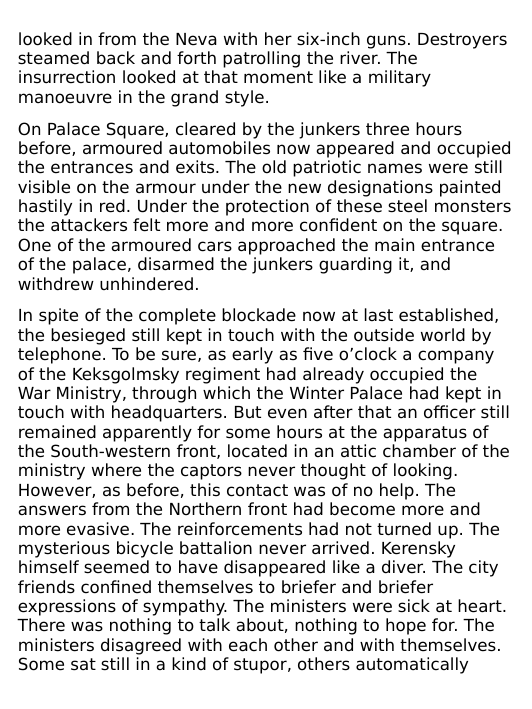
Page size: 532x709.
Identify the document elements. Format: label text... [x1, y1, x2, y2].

text On Palace Square, cleared by the junkers three hours before, armoured automobiles now appeared and occupied the entrances and exits. The old patriotic names were still visible on the armour under the new designations painted hastily in red. Under the protection of these steel monsters the attackers felt more and more confident on the square. One of the armoured cars approached the main entrance of the palace, disarmed the junkers guarding it, and withdrew unhindered. [18, 119, 514, 294]
text In spite of the complete blockade now at last established, the besieged still kept in touch with the outside world by telephone. To be sure, as early as five o’clock a company of the Keksgolmsky regiment had already occupied the War Ministry, through which the Winter Palace had kept in touch with headquarters. But even after that an officer still remained apparently for some hours at the apparatus of the South-western front, located in an attic chamber of the ministry where the captors never thought of looking. However, as before, this contact was of no help. The answers from the Northern front had become more and more evasive. The reinforcements had not turned up. The mysterious bicycle battalion never arrived. Kerensky himself seemed to have disappeared like a diver. The city friends confined themselves to briefer and briefer expressions of sympathy. The ministers were sick at heart. There was nothing to talk about, nothing to hope for. The ministers disagreed with each other and with themselves. Some sat still in a kind of stupor, others automatically [18, 306, 514, 674]
text looked in from the Neva with her six-inch guns. Destroyers steamed back and forth patrolling the river. The insurrection looked at that moment like a military manoeuvre in the grand style. [18, 29, 514, 107]
